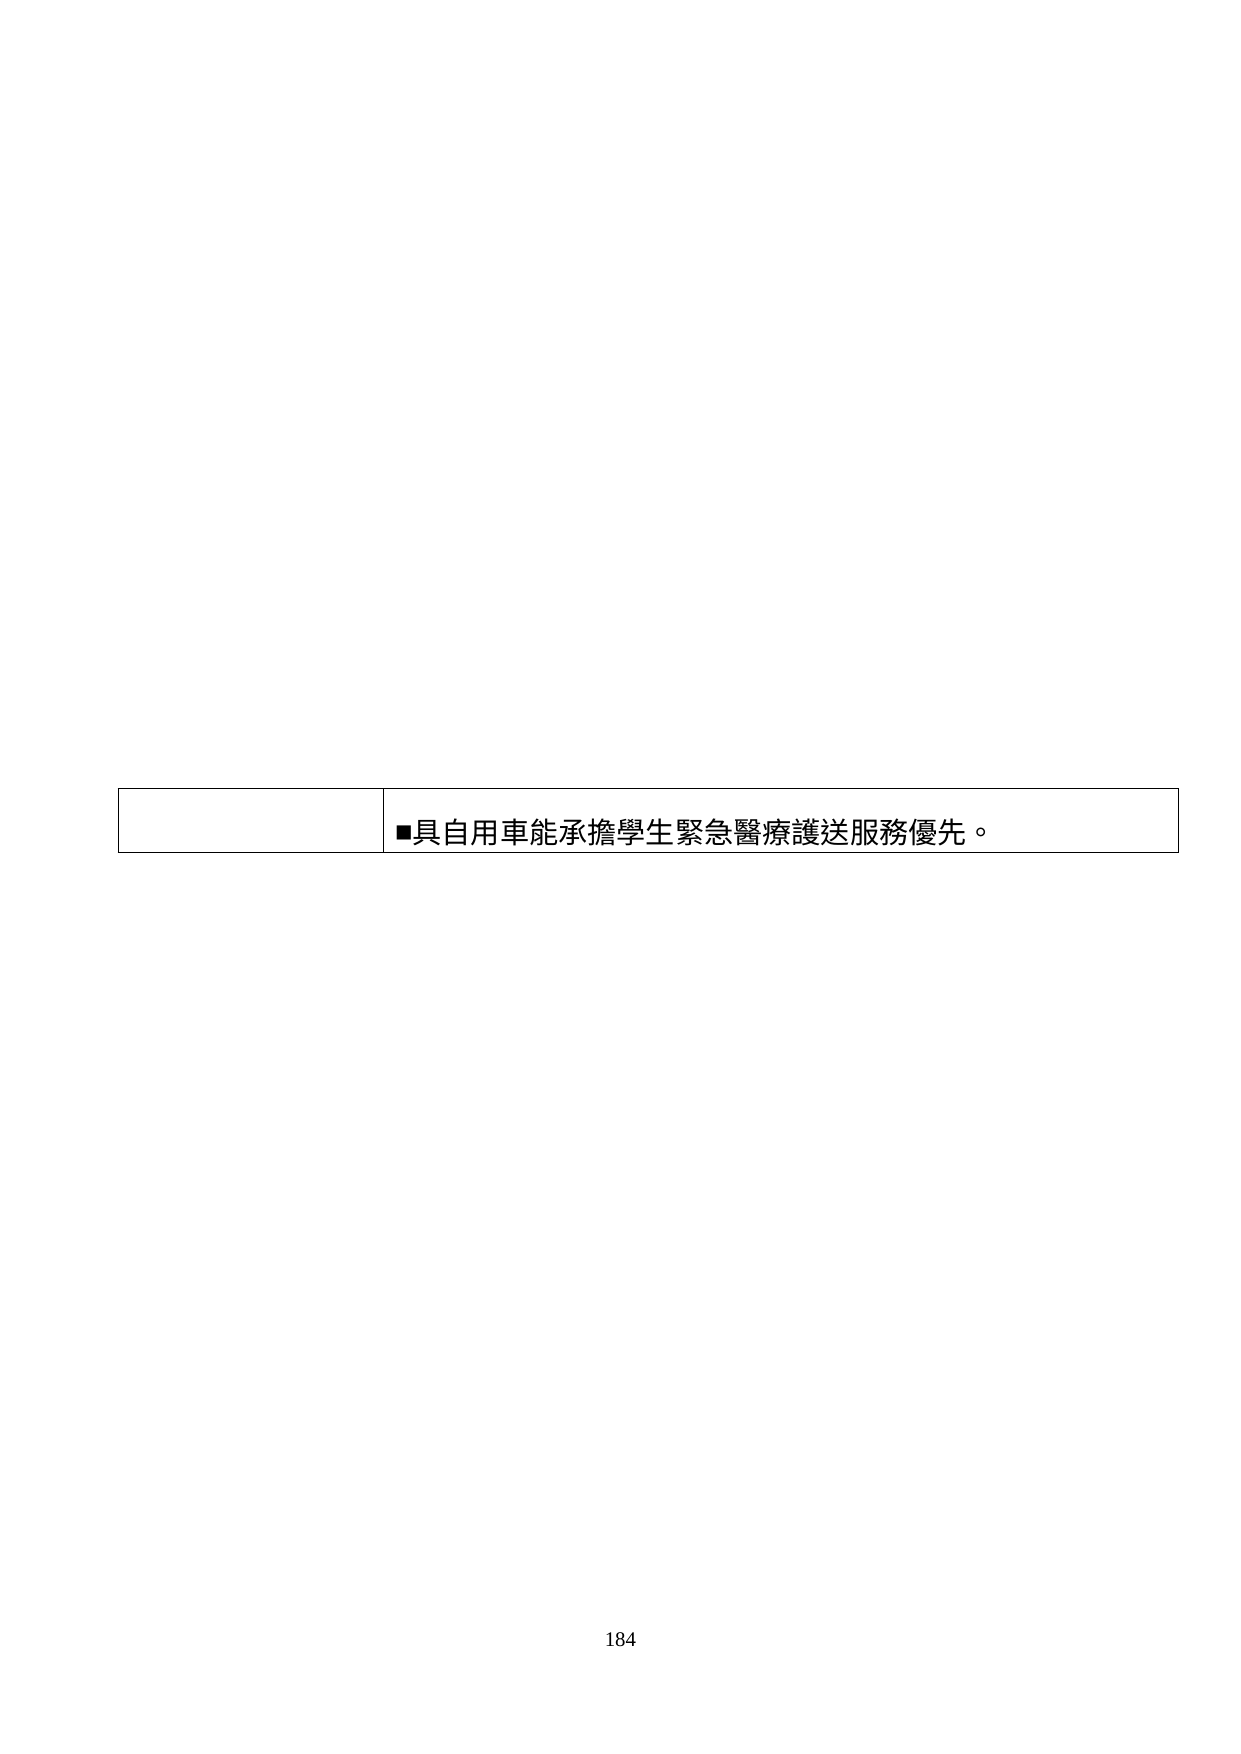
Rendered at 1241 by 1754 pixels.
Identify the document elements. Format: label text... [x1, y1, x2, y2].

table_cell [119, 789, 383, 852]
table_cell ■具自用車能承擔學生緊急醫療護送服務優先。 [384, 789, 1178, 852]
